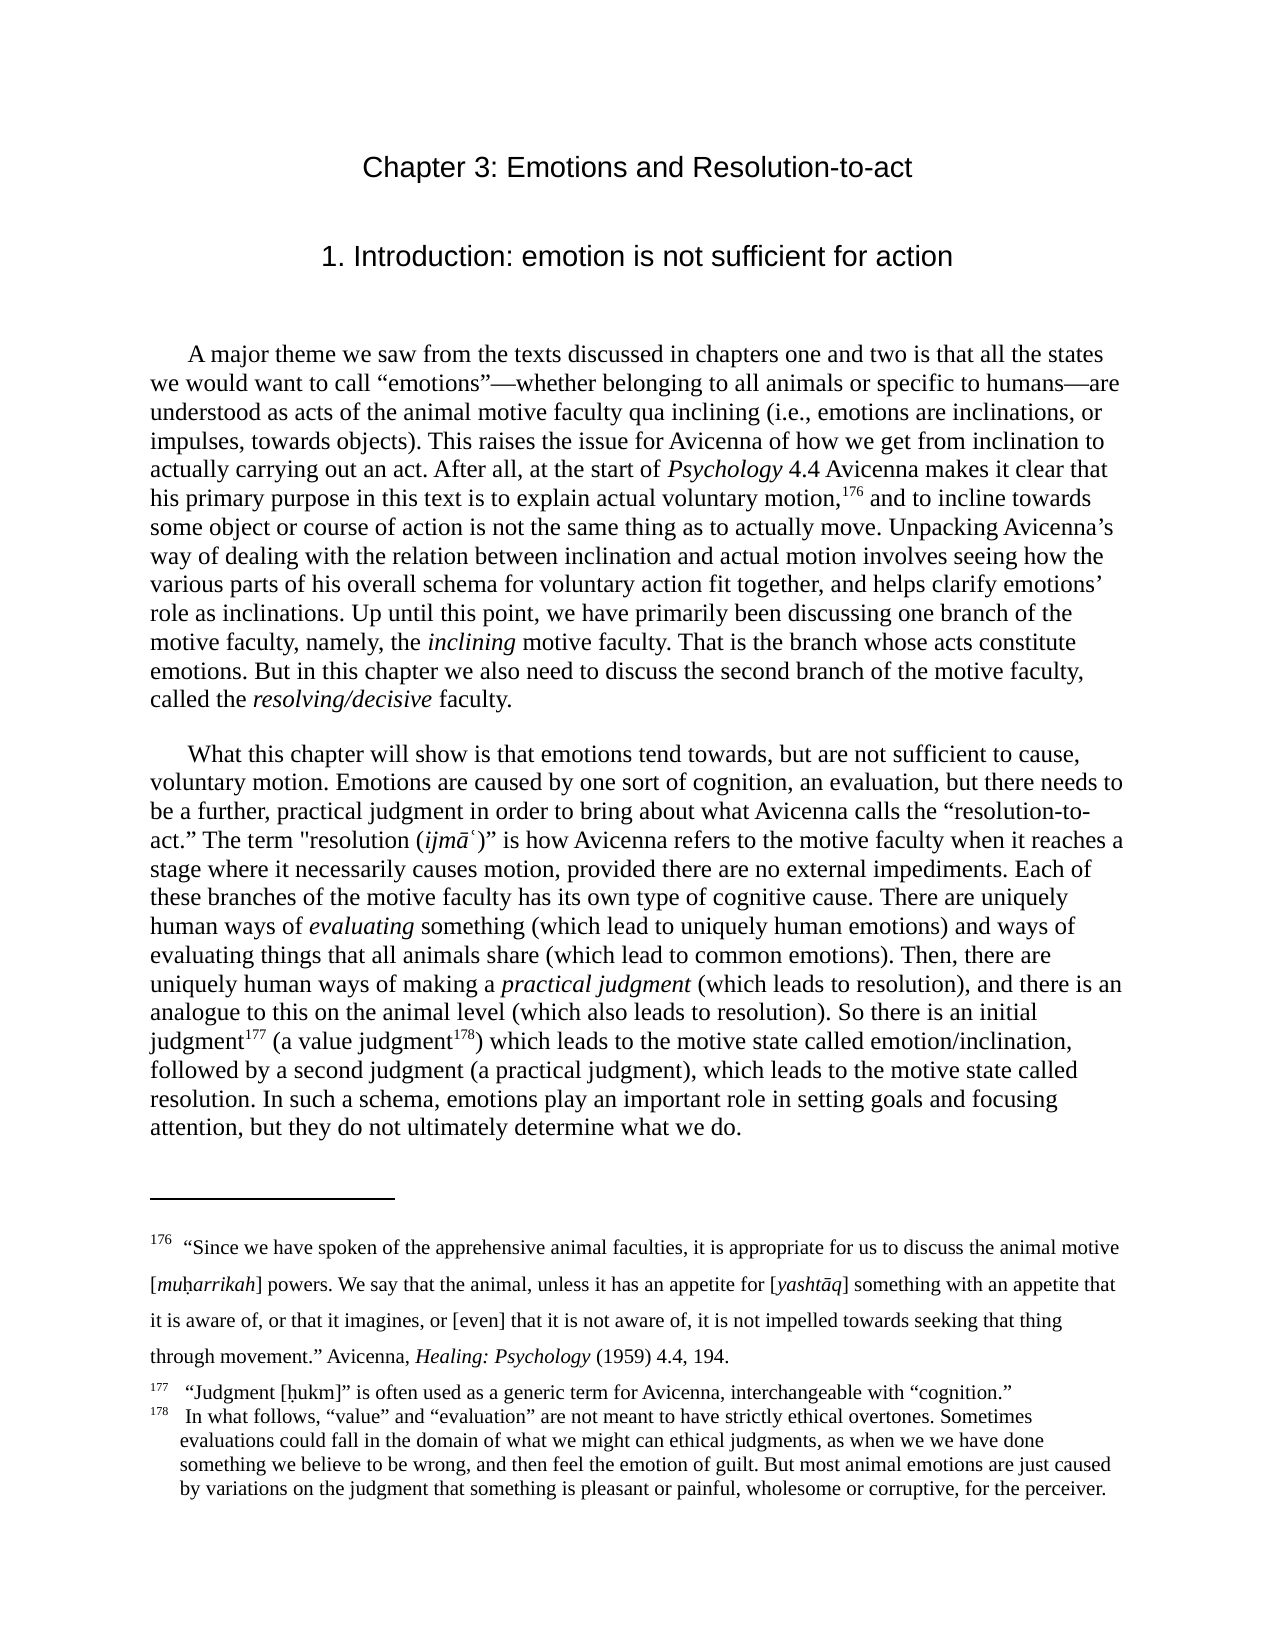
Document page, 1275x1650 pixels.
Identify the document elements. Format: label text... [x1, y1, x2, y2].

text A major theme we saw from the texts discussed in chapters one and two is that all the states we would want to call “emotions”—whether belonging to all animals or specific to humans—are understood as acts of the animal motive faculty qua inclining (i.e., emotions are inclinations, or impulses, towards objects). This raises the issue for Avicenna of how we get from inclination to actually carrying out an act. After all, at the start of Psychology 4.4 Avicenna makes it clear that his primary purpose in this text is to explain actual voluntary motion, and to incline towards some object or course of action is not the same thing as to actually move. Unpacking Avicenna’s way of dealing with the relation between inclination and actual motion involves seeing how the various parts of his overall schema for voluntary action fit together, and helps clarify emotions’ role as inclinations. Up until this point, we have primarily been discussing one branch of the motive faculty, namely, the inclining motive faculty. That is the branch whose acts constitute emotions. But in this chapter we also need to discuss the second branch of the motive faculty, called the resolving/decisive faculty. [150, 339, 1125, 713]
text “Judgment [ḥukm]” is often used as a generic term for Avicenna, interchangeable with “cognition.” [150, 1380, 1125, 1404]
text What this chapter will show is that emotions tend towards, but are not sufficient to cause, voluntary motion. Emotions are caused by one sort of cognition, an evaluation, but there needs to be a further, practical judgment in order to bring about what Avicenna calls the “resolution-to-act.” The term "resolution (ijmāʿ)” is how Avicenna refers to the motive faculty when it reaches a stage where it necessarily causes motion, provided there are no external impediments. Each of these branches of the motive faculty has its own type of cognitive cause. There are uniquely human ways of evaluating something (which lead to uniquely human emotions) and ways of evaluating things that all animals share (which lead to common emotions). Then, there are uniquely human ways of making a practical judgment (which leads to resolution), and there is an analogue to this on the animal level (which also leads to resolution). So there is an initial judgment (a value judgment) which leads to the motive state called emotion/inclination, followed by a second judgment (a practical judgment), which leads to the motive state called resolution. In such a schema, emotions play an important role in setting goals and focusing attention, but they do not ultimately determine what we do. [150, 739, 1125, 1141]
text “Since we have spoken of the apprehensive animal faculties, it is appropriate for us to discuss the animal motive [muḥarrikah] powers. We say that the animal, unless it has an appetite for [yashtāq] something with an appetite that it is aware of, or that it imagines, or [even] that it is not aware of, it is not impelled towards seeking that thing through movement.” Avicenna, Healing: Psychology (1959) 4.4, 194. [150, 1231, 1125, 1368]
subtitle Chapter 3: Emotions and Resolution-to-act [150, 150, 1125, 183]
text In what follows, “value” and “evaluation” are not meant to have strictly ethical overtones. Sometimes evaluations could fall in the domain of what we might can ethical judgments, as when we we have done something we believe to be wrong, and then feel the emotion of guilt. But most animal emotions are just caused by variations on the judgment that something is pleasant or painful, wholesome or corruptive, for the perceiver. [150, 1404, 1125, 1500]
subtitle 1. Introduction: emotion is not sufficient for action [150, 239, 1125, 273]
